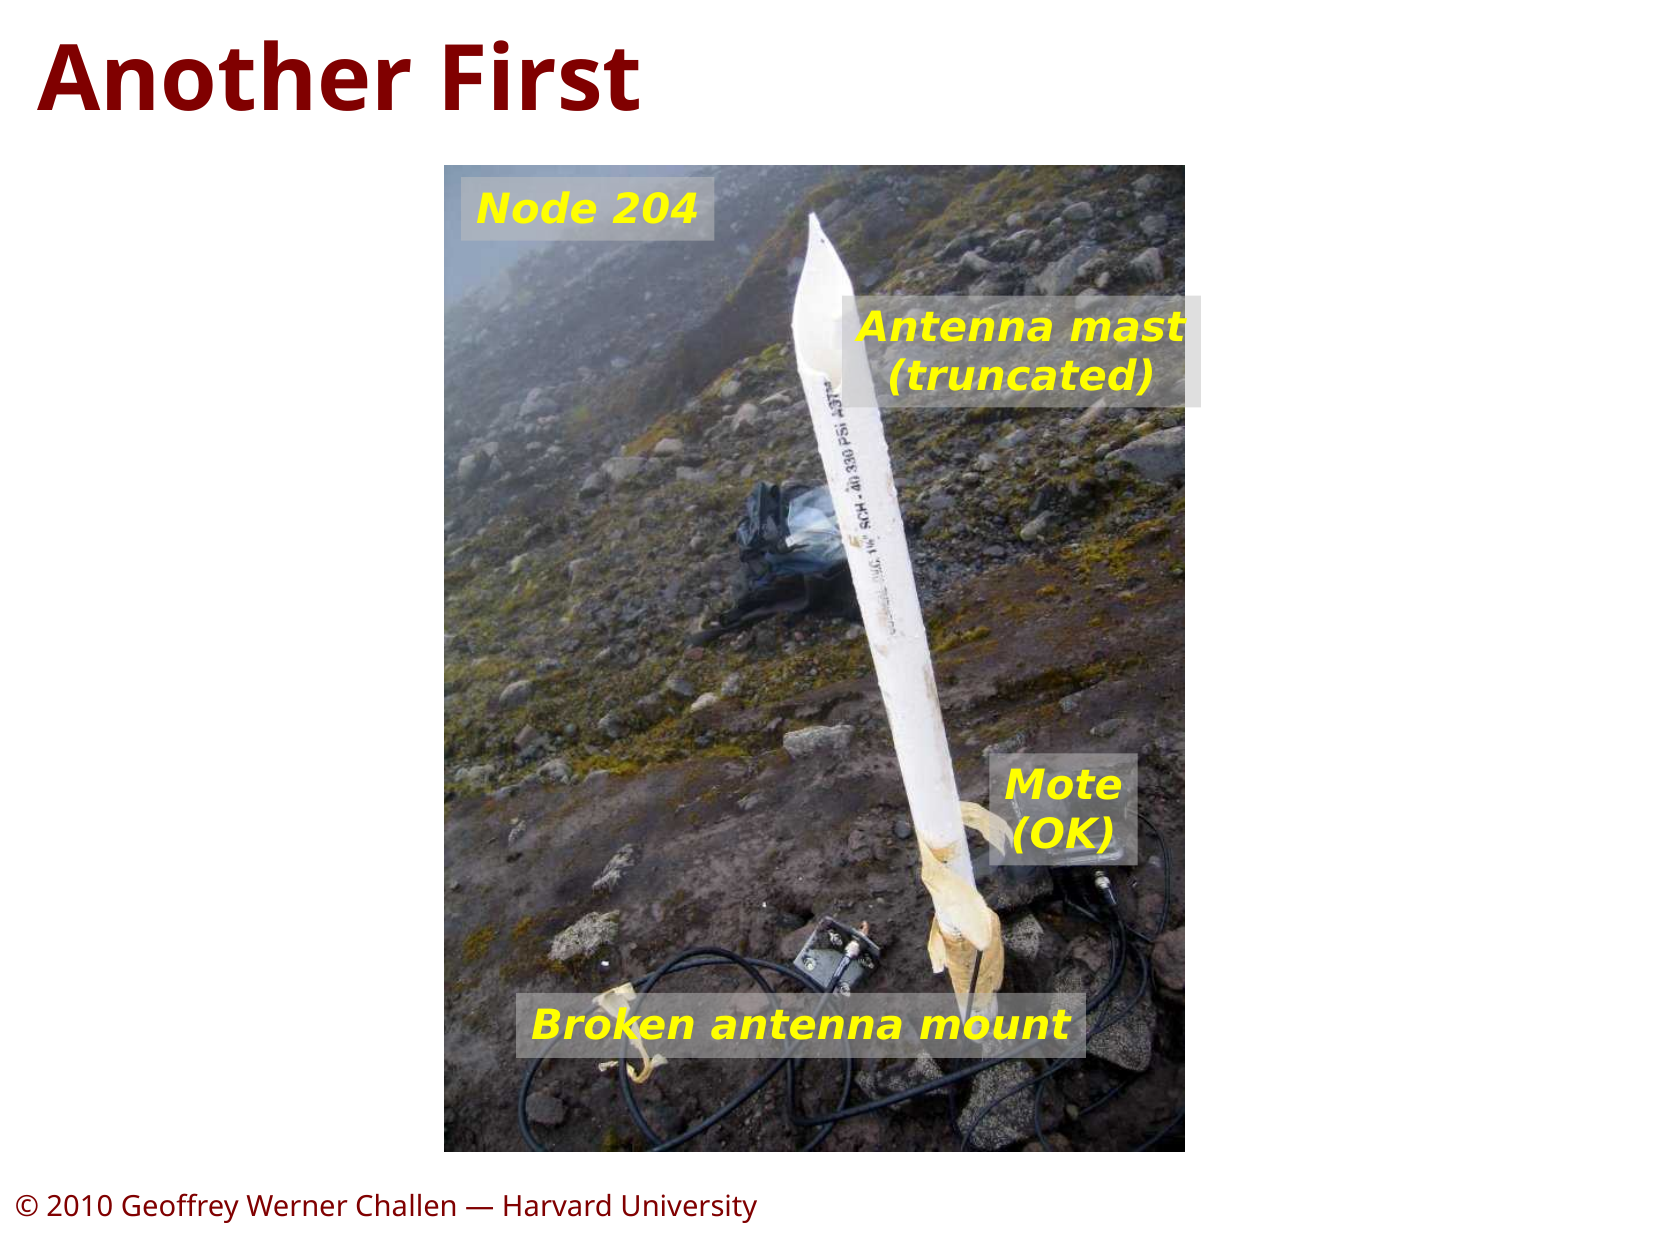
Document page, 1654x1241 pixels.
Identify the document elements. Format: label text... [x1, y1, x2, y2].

text_box Node 204 [461, 177, 715, 241]
text_box Mote (OK) [989, 753, 1138, 866]
text_box Antenna mast (truncated) [842, 295, 1201, 408]
picture [444, 165, 1185, 1152]
title Another First [0, 7, 1654, 143]
text_box Broken antenna mount [516, 992, 1086, 1058]
